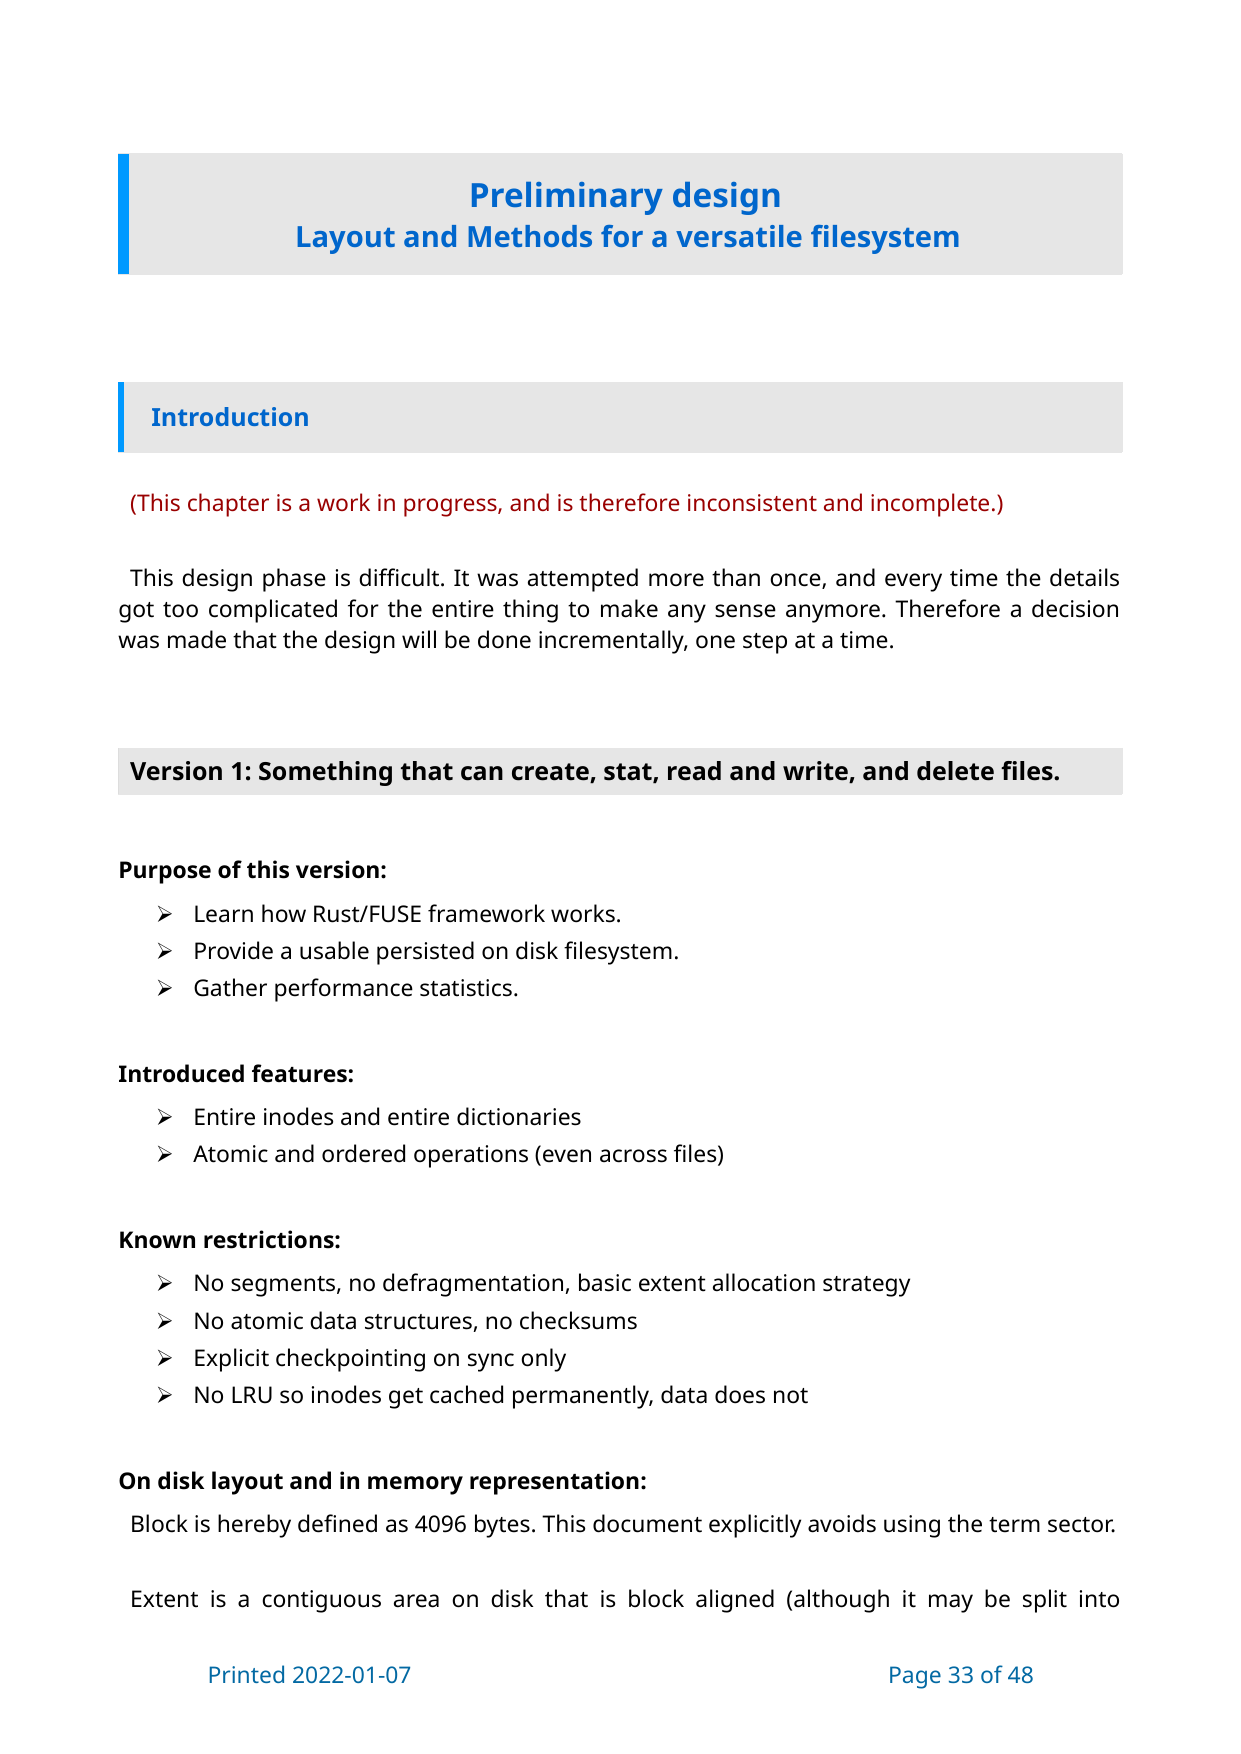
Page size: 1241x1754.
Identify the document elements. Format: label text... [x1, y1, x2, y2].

list No segments, no defragmentation, basic extent allocation strategy [156, 1267, 1122, 1299]
subtitle Version 1: Something that can create, stat, read and write, and delete files. [119, 749, 1122, 794]
text (This chapter is a work in progress, and is therefore inconsistent and incomplete.) [118, 487, 1122, 519]
subtitle Introduction [124, 383, 1122, 452]
list Learn how Rust/FUSE framework works. [156, 897, 1122, 929]
list Gather performance statistics. [156, 972, 1122, 1003]
list Atomic and ordered operations (even across files) [156, 1138, 1122, 1169]
text Block is hereby defined as 4096 bytes. This document explicitly avoids using the term sector. [118, 1508, 1122, 1539]
text This design phase is difficult. It was attempted more than once, and every time the details got too complicated for the entire thing to make any sense anymore. Therefore a decision was made that the design will be done incrementally, one step at a time. [118, 562, 1122, 656]
list Entire inodes and entire dictionaries [156, 1101, 1122, 1132]
subtitle Preliminary design Layout and Methods for a versatile filesystem [129, 155, 1122, 274]
subtitle On disk layout and in memory representation: [118, 1465, 1122, 1496]
text Extent is a contiguous area on disk that is block aligned (although it may be split into [118, 1582, 1122, 1614]
subtitle Known restrictions: [118, 1224, 1122, 1256]
list No LRU so inodes get cached permanently, data does not [156, 1379, 1122, 1410]
list No atomic data structures, no checksums [156, 1304, 1122, 1336]
subtitle Purpose of this version: [118, 854, 1122, 886]
subtitle Introduced features: [118, 1058, 1122, 1089]
list Explicit checkpointing on sync only [156, 1342, 1122, 1373]
list Provide a usable persisted on disk filesystem. [156, 935, 1122, 966]
